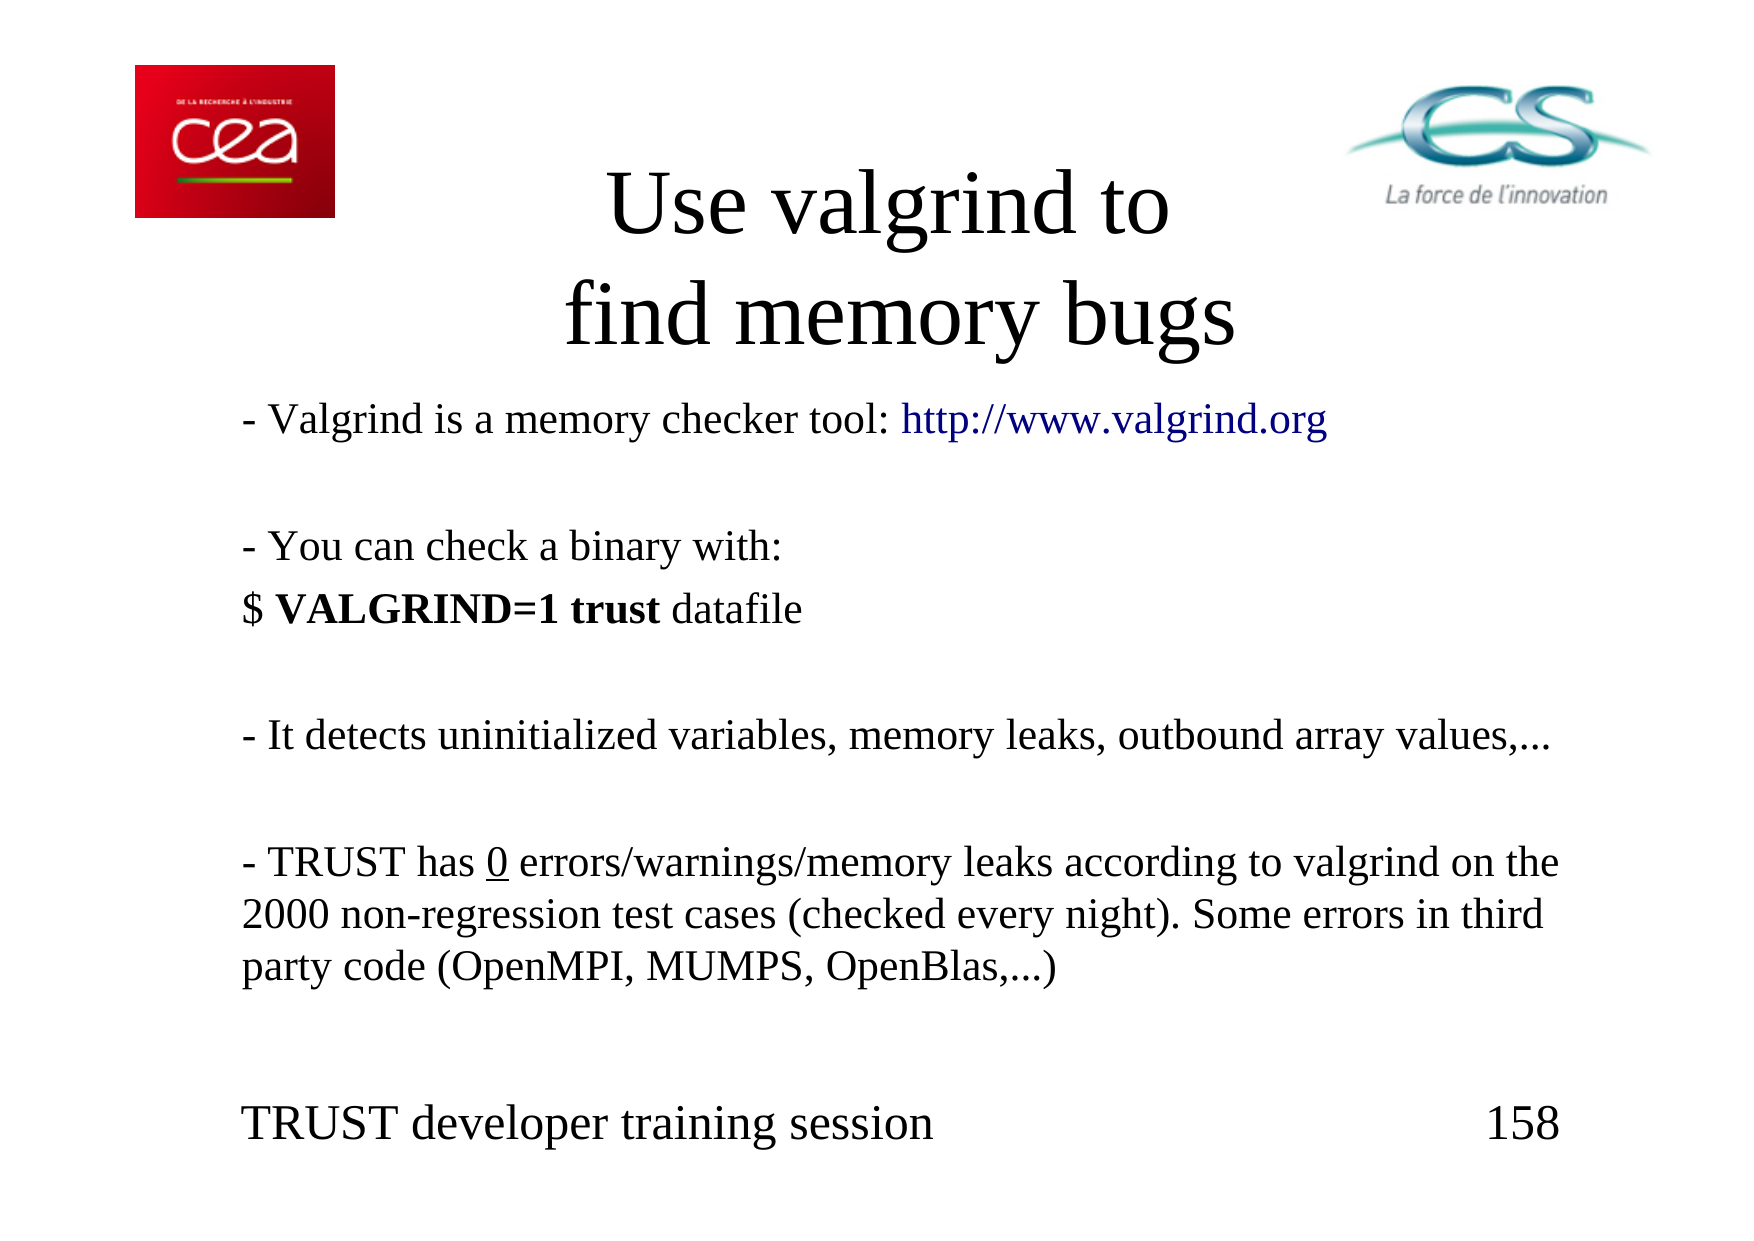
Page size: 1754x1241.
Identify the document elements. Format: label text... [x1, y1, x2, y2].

picture [1340, 73, 1662, 218]
picture [135, 65, 335, 218]
title Use valgrind to find memory bugs [225, 127, 1576, 377]
list - Valgrind is a memory checker tool: http://www.valgrind.org - You can check a binary with: $ VALGRIND=1 trust datafile - It detects uninitialized variables, memory leaks, outbound array values,... - TRUST has 0 errors/warnings/memory leaks according to valgrind on the 2000 non-regression test cases (checked every night). Some errors in third party code (OpenMPI, MUMPS, OpenBlas,...) [226, 382, 1577, 1056]
